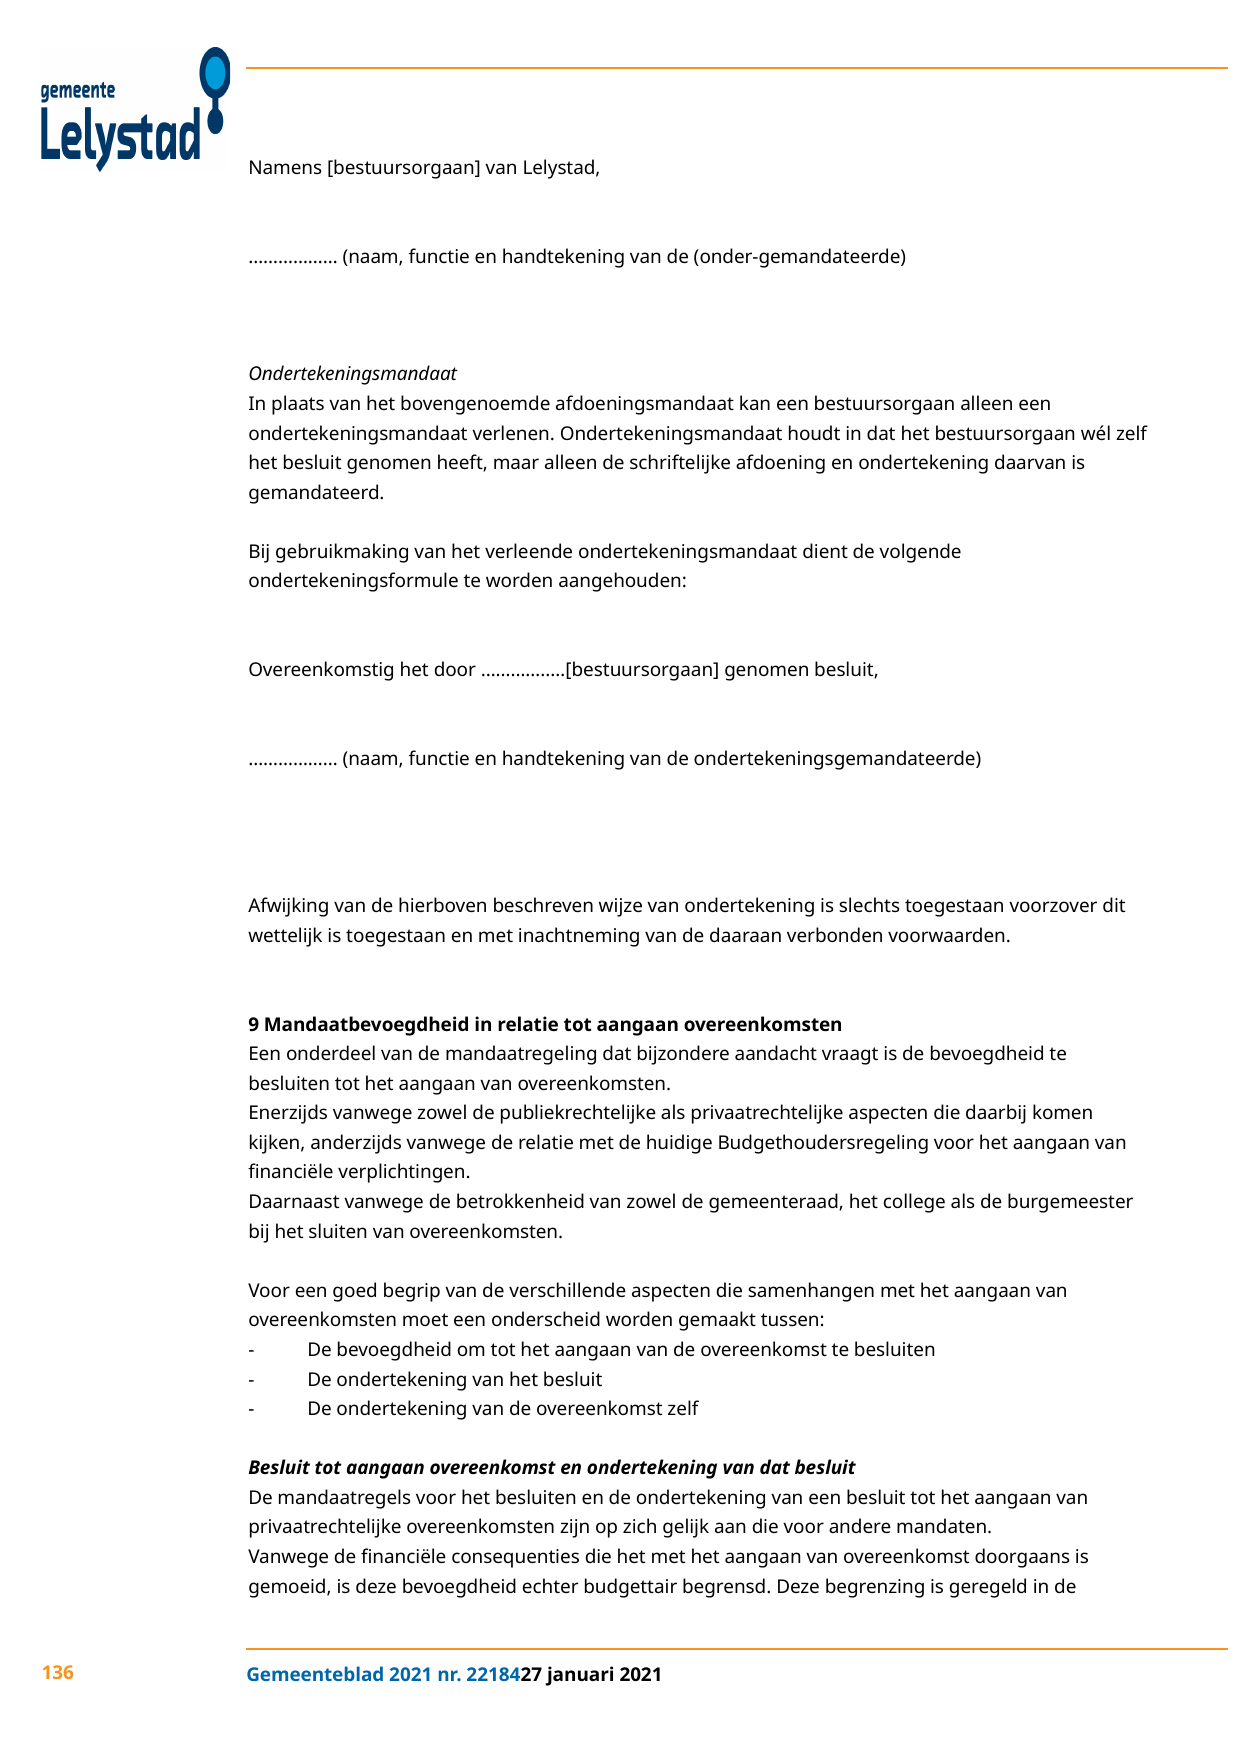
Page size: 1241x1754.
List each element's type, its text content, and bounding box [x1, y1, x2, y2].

text In plaats van het bovengenoemde afdoeningsmandaat kan een bestuursorgaan alleen een ondertekeningsmandaat verlenen. Ondertekeningsmandaat houdt in dat het bestuursorgaan wél zelf het besluit genomen heeft, maar alleen de schriftelijke afdoening en ondertekening daarvan is gemandateerd. [248, 390, 1152, 504]
text Ondertekeningsmandaat [248, 361, 1152, 386]
text 9 Mandaatbevoegdheid in relatie tot aangaan overeenkomsten [248, 1011, 1152, 1037]
text Vanwege de financiële consequenties die het met het aangaan van overeenkomst doorgaans is gemoeid, is deze bevoegdheid echter budgettair begrensd. Deze begrenzing is geregeld in de [248, 1543, 1152, 1599]
text Enerzijds vanwege zowel de publiekrechtelijke als privaatrechtelijke aspecten die daarbij komen kijken, anderzijds vanwege de relatie met de huidige Budgethoudersregeling voor het aangaan van financiële verplichtingen. [248, 1099, 1152, 1184]
list De ondertekening van het besluit [248, 1366, 1152, 1392]
text Daarnaast vanwege de betrokkenheid van zowel de gemeenteraad, het college als de burgemeester bij het sluiten van overeenkomsten. [248, 1188, 1152, 1244]
list De bevoegdheid om tot het aangaan van de overeenkomst te besluiten [248, 1336, 1152, 1362]
text De mandaatregels voor het besluiten en de ondertekening van een besluit tot het aangaan van privaatrechtelijke overeenkomsten zijn op zich gelijk aan die voor andere mandaten. [248, 1484, 1152, 1539]
table_header Namens [bestuursorgaan] van Lelystad, ……………… (naam, functie en handtekening van de (onder-gemandateerde) [248, 125, 1152, 328]
list De ondertekening van de overeenkomst zelf [248, 1395, 1152, 1421]
text Bij gebruikmaking van het verleende ondertekeningsmandaat dient de volgende ondertekeningsformule te worden aangehouden: [248, 538, 1152, 593]
text Besluit tot aangaan overeenkomst en ondertekening van dat besluit [248, 1454, 1152, 1480]
text Voor een goed begrip van de verschillende aspecten die samenhangen met het aangaan van overeenkomsten moet een onderscheid worden gemaakt tussen: [248, 1277, 1152, 1332]
text Een onderdeel van de mandaatregeling dat bijzondere aandacht vraagt is de bevoegdheid te besluiten tot het aangaan van overeenkomsten. [248, 1040, 1152, 1096]
table_header Overeenkomstig het door …………..…[bestuursorgaan] genomen besluit, ……………… (naam, functie en handtekening van de ondertekeningsgemandateerde) [248, 627, 1152, 830]
picture [41, 47, 231, 172]
text Afwijking van de hierboven beschreven wijze van ondertekening is slechts toegestaan voorzover dit wettelijk is toegestaan en met inachtneming van de daaraan verbonden voorwaarden. [248, 892, 1152, 948]
